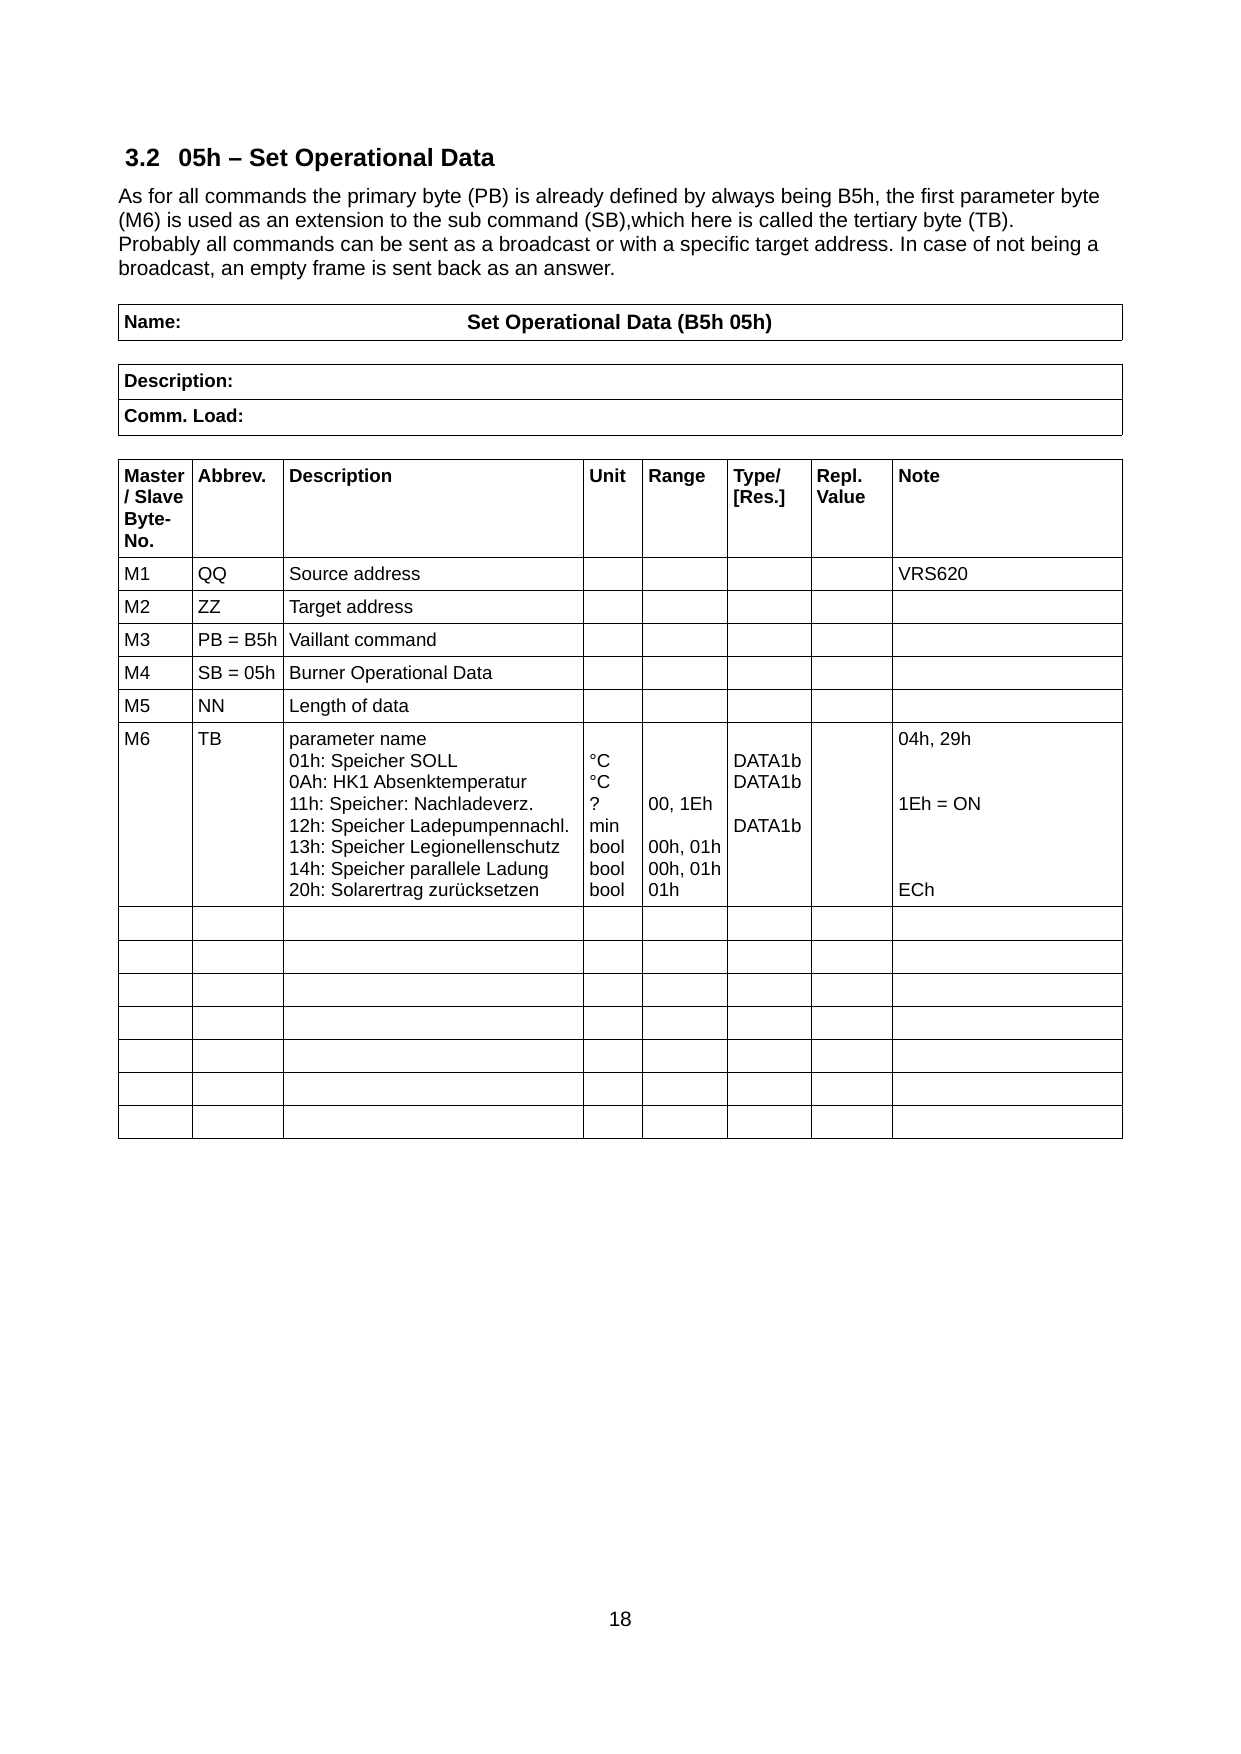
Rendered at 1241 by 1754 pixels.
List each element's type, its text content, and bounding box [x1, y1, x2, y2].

table_cell [284, 974, 583, 1006]
table_cell [728, 657, 811, 689]
table_cell [193, 941, 283, 973]
table_cell [119, 1040, 192, 1072]
table_cell [643, 941, 727, 973]
table_cell [584, 591, 642, 623]
table_cell Target address [284, 591, 583, 623]
table_cell [584, 1007, 642, 1039]
table_cell [119, 1073, 192, 1105]
table_cell [643, 657, 727, 689]
table_cell M2 [119, 591, 192, 623]
table_cell [812, 1040, 892, 1072]
table_cell [584, 558, 642, 590]
table_cell [893, 591, 1122, 623]
table_cell M4 [119, 657, 192, 689]
table_cell [643, 624, 727, 656]
table_cell [728, 974, 811, 1006]
table_cell NN [193, 690, 283, 722]
table_header Master/ Slave Byte-No. [119, 460, 192, 557]
table_cell [119, 974, 192, 1006]
table_cell ZZ [193, 591, 283, 623]
table_cell [643, 591, 727, 623]
table_cell [728, 1073, 811, 1105]
table_cell [728, 941, 811, 973]
table_cell [284, 1073, 583, 1105]
table_cell [643, 558, 727, 590]
table_cell [584, 690, 642, 722]
table_header Description: [119, 365, 416, 399]
table_cell [893, 657, 1122, 689]
table_cell [284, 907, 583, 939]
table_cell [893, 1040, 1122, 1072]
table_cell [728, 907, 811, 939]
table_cell [193, 907, 283, 939]
table_cell [893, 1073, 1122, 1105]
table_cell [584, 1106, 642, 1138]
table_cell [284, 1040, 583, 1072]
subtitle 05h – Set Operational Data [118, 143, 1122, 172]
table_header Repl. Value [812, 460, 892, 557]
table_cell [812, 1073, 892, 1105]
table_cell [584, 657, 642, 689]
table_header Range [643, 460, 727, 557]
table_cell [893, 624, 1122, 656]
table_cell [643, 690, 727, 722]
table_cell [643, 1040, 727, 1072]
table_header Type/ [Res.] [728, 460, 811, 557]
table_cell Burner Operational Data [284, 657, 583, 689]
table_header Description [284, 460, 583, 557]
table_cell [893, 907, 1122, 939]
table_cell [584, 907, 642, 939]
table_cell SB = 05h [193, 657, 283, 689]
table_cell [893, 690, 1122, 722]
table_cell [193, 1106, 283, 1138]
table_cell [193, 1073, 283, 1105]
table_cell [643, 1073, 727, 1105]
table_header Note [893, 460, 1122, 557]
table_cell [728, 624, 811, 656]
table_cell [584, 941, 642, 973]
table_cell Length of data [284, 690, 583, 722]
text Probably all commands can be sent as a broadcast or with a specific target address. In case of not being a broadcast, an empty frame is sent back as an answer. [118, 232, 1122, 280]
table_cell [584, 974, 642, 1006]
table_cell [728, 558, 811, 590]
table_cell [284, 941, 583, 973]
table_cell VRS620 [893, 558, 1122, 590]
table_cell [284, 1106, 583, 1138]
table_cell [728, 690, 811, 722]
table_cell [728, 1106, 811, 1138]
table_cell [812, 690, 892, 722]
table_cell [119, 1106, 192, 1138]
table_cell [812, 624, 892, 656]
table_cell [812, 907, 892, 939]
table_cell QQ [193, 558, 283, 590]
table_cell [812, 591, 892, 623]
table_cell M5 [119, 690, 192, 722]
table_header [416, 365, 1122, 399]
table_cell [584, 1073, 642, 1105]
table_cell [893, 1007, 1122, 1039]
table_header Abbrev. [193, 460, 283, 557]
table_cell Vaillant command [284, 624, 583, 656]
table_cell [812, 558, 892, 590]
table_header Set Operational Data (B5h 05h) [416, 305, 1122, 340]
table_cell [119, 1007, 192, 1039]
table_cell [643, 1007, 727, 1039]
table_cell °C °C ? min bool bool bool [584, 723, 642, 906]
table_cell [812, 974, 892, 1006]
table_cell M1 [119, 558, 192, 590]
table_cell Source address [284, 558, 583, 590]
table_cell [193, 1007, 283, 1039]
table_cell M6 [119, 723, 192, 906]
table_cell [584, 624, 642, 656]
table_cell [812, 657, 892, 689]
table_cell TB [193, 723, 283, 906]
table_cell [193, 1040, 283, 1072]
table_cell [893, 941, 1122, 973]
table_cell DATA1b DATA1b DATA1b [728, 723, 811, 906]
table_header Name: [119, 305, 416, 340]
table_cell [416, 400, 1122, 435]
table_cell M3 [119, 624, 192, 656]
table_cell [728, 1040, 811, 1072]
table_cell [284, 1007, 583, 1039]
table_cell [812, 723, 892, 906]
table_cell [119, 907, 192, 939]
table_cell [812, 1007, 892, 1039]
table_cell 00, 1Eh 00h, 01h 00h, 01h 01h [643, 723, 727, 906]
table_cell PB = B5h [193, 624, 283, 656]
table_cell [893, 1106, 1122, 1138]
table_cell [728, 1007, 811, 1039]
table_cell parameter name 01h: Speicher SOLL 0Ah: HK1 Absenktemperatur 11h: Speicher: Nachladeverz. 12h: Speicher Ladepumpennachl. 13h: Speicher Legionellenschutz 14h: Speicher parallele Ladung 20h: Solarertrag zurücksetzen [284, 723, 583, 906]
table_cell [119, 941, 192, 973]
text As for all commands the primary byte (PB) is already defined by always being B5h, the first parameter byte (M6) is used as an extension to the sub command (SB),which here is called the tertiary byte (TB). [118, 184, 1122, 232]
table_cell [643, 974, 727, 1006]
table_cell [893, 974, 1122, 1006]
table_cell [728, 591, 811, 623]
table_header Unit [584, 460, 642, 557]
table_cell 04h, 29h 1Eh = ON ECh [893, 723, 1122, 906]
table_cell [643, 1106, 727, 1138]
table_cell Comm. Load: [119, 400, 416, 435]
table_cell [584, 1040, 642, 1072]
table_cell [812, 1106, 892, 1138]
table_cell [643, 907, 727, 939]
table_cell [812, 941, 892, 973]
table_cell [193, 974, 283, 1006]
